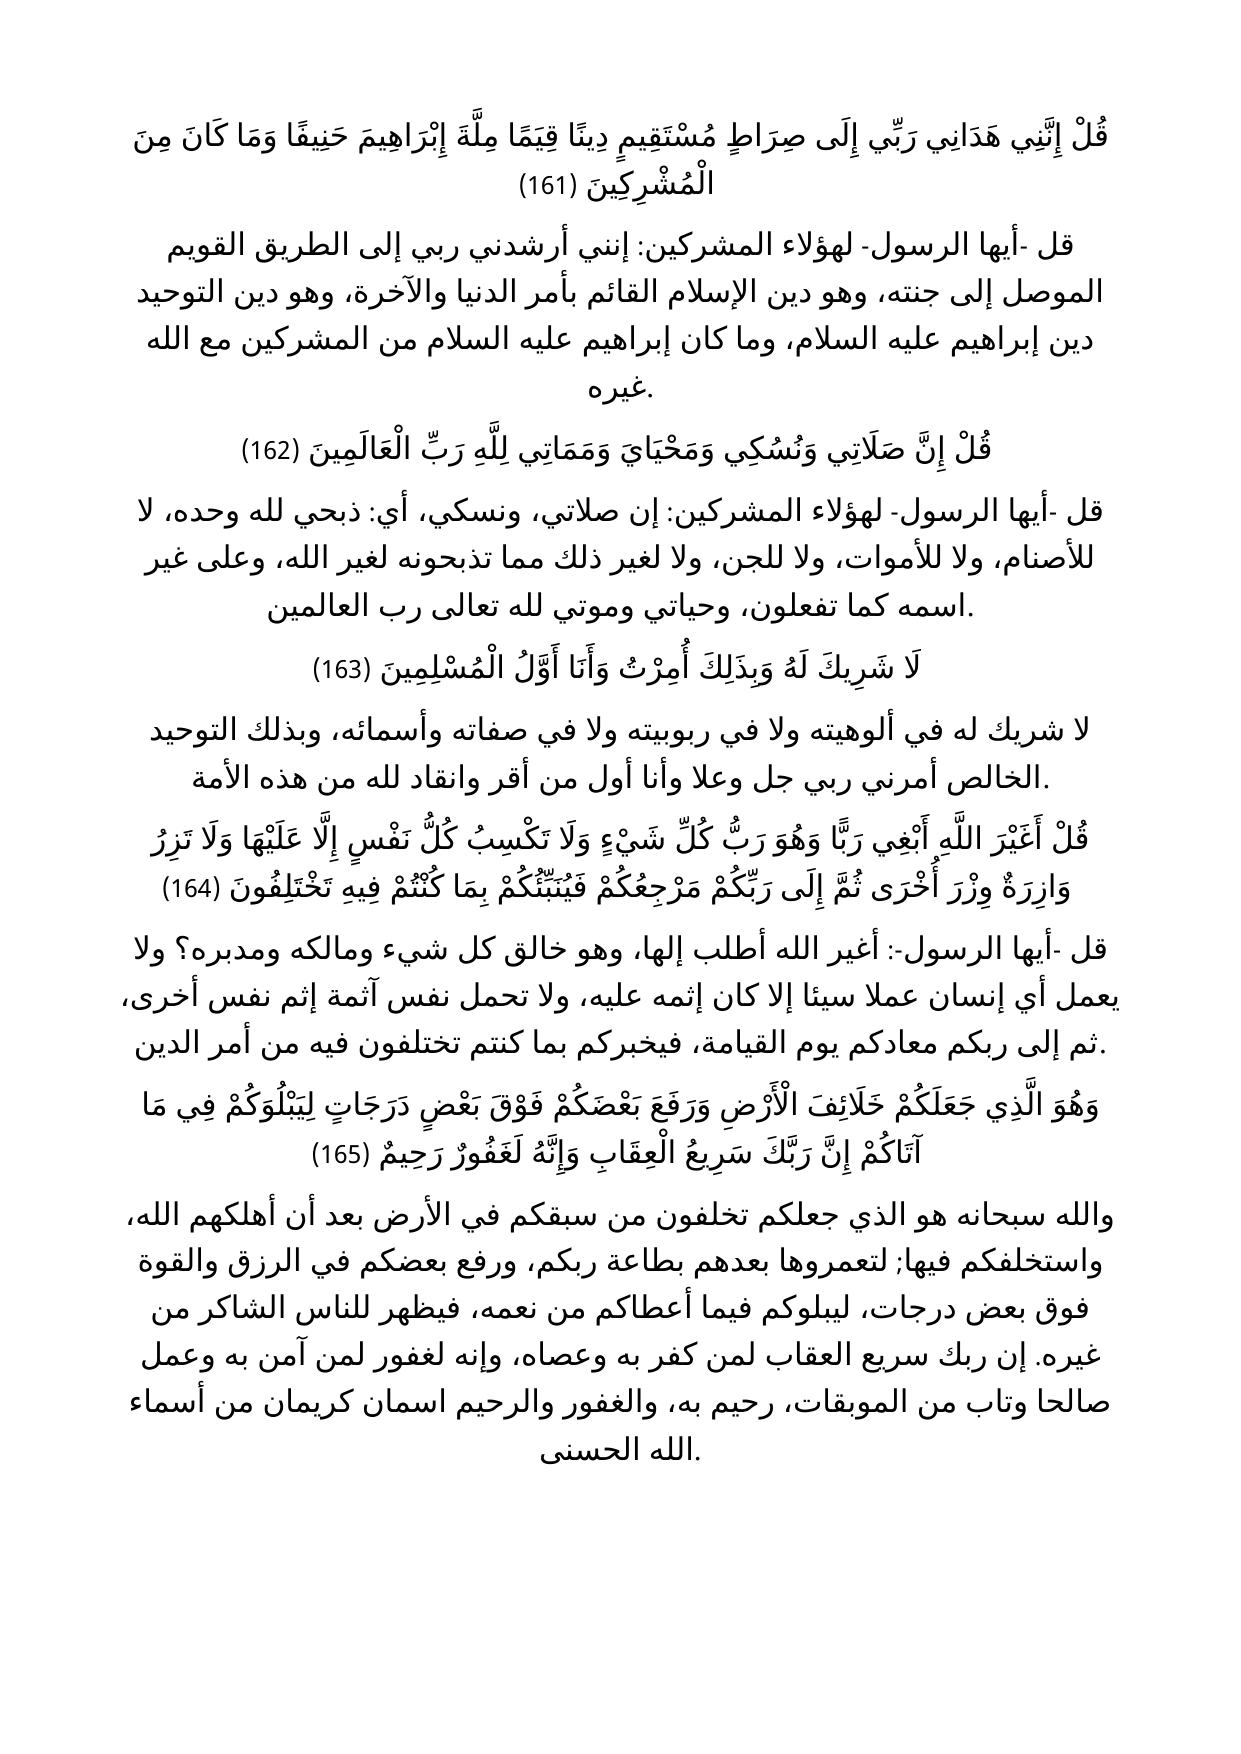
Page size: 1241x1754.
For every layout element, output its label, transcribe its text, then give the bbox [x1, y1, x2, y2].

text قُلْ إِنَّ صَلَاتِي وَنُسُكِي وَمَحْيَايَ وَمَمَاتِي لِلَّهِ رَبِّ الْعَالَمِينَ (162) [118, 431, 1122, 472]
text قل -أيها الرسول- لهؤلاء المشركين: إن صلاتي، ونسكي، أي: ذبحي لله وحده، لا للأصنام، ولا للأموات، ولا للجن، ولا لغير ذلك مما تذبحونه لغير الله، وعلى غير اسمه كما تفعلون، وحياتي وموتي لله تعالى رب العالمين. [118, 493, 1122, 629]
text قل -أيها الرسول- لهؤلاء المشركين: إنني أرشدني ربي إلى الطريق القويم الموصل إلى جنته، وهو دين الإسلام القائم بأمر الدنيا والآخرة، وهو دين التوحيد دين إبراهيم عليه السلام، وما كان إبراهيم عليه السلام من المشركين مع الله غيره. [118, 228, 1122, 410]
text لَا شَرِيكَ لَهُ وَبِذَلِكَ أُمِرْتُ وَأَنَا أَوَّلُ الْمُسْلِمِينَ (163) [118, 649, 1122, 691]
text والله سبحانه هو الذي جعلكم تخلفون من سبقكم في الأرض بعد أن أهلكهم الله، واستخلفكم فيها; لتعمروها بعدهم بطاعة ربكم، ورفع بعضكم في الرزق والقوة فوق بعض درجات، ليبلوكم فيما أعطاكم من نعمه، فيظهر للناس الشاكر من غيره. إن ربك سريع العقاب لمن كفر به وعصاه، وإنه لغفور لمن آمن به وعمل صالحا وتاب من الموبقات، رحيم به، والغفور والرحيم اسمان كريمان من أسماء الله الحسنى. [118, 1197, 1122, 1473]
text قل -أيها الرسول-: أغير الله أطلب إلها، وهو خالق كل شيء ومالكه ومدبره؟ ولا يعمل أي إنسان عملا سيئا إلا كان إثمه عليه، ولا تحمل نفس آثمة إثم نفس أخرى، ثم إلى ربكم معادكم يوم القيامة، فيخبركم بما كنتم تختلفون فيه من أمر الدين. [118, 931, 1122, 1067]
text قُلْ إِنَّنِي هَدَانِي رَبِّي إِلَى صِرَاطٍ مُسْتَقِيمٍ دِينًا قِيَمًا مِلَّةَ إِبْرَاهِيمَ حَنِيفًا وَمَا كَانَ مِنَ الْمُشْرِكِينَ (161) [118, 118, 1122, 207]
text وَهُوَ الَّذِي جَعَلَكُمْ خَلَائِفَ الْأَرْضِ وَرَفَعَ بَعْضَكُمْ فَوْقَ بَعْضٍ دَرَجَاتٍ لِيَبْلُوَكُمْ فِي مَا آتَاكُمْ إِنَّ رَبَّكَ سَرِيعُ الْعِقَابِ وَإِنَّهُ لَغَفُورٌ رَحِيمٌ (165) [118, 1087, 1122, 1176]
text لا شريك له في ألوهيته ولا في ربوبيته ولا في صفاته وأسمائه، وبذلك التوحيد الخالص أمرني ربي جل وعلا وأنا أول من أقر وانقاد لله من هذه الأمة. [118, 712, 1122, 801]
text قُلْ أَغَيْرَ اللَّهِ أَبْغِي رَبًّا وَهُوَ رَبُّ كُلِّ شَيْءٍ وَلَا تَكْسِبُ كُلُّ نَفْسٍ إِلَّا عَلَيْهَا وَلَا تَزِرُ وَازِرَةٌ وِزْرَ أُخْرَى ثُمَّ إِلَى رَبِّكُمْ مَرْجِعُكُمْ فَيُنَبِّئُكُمْ بِمَا كُنْتُمْ فِيهِ تَخْتَلِفُونَ (164) [118, 822, 1122, 910]
